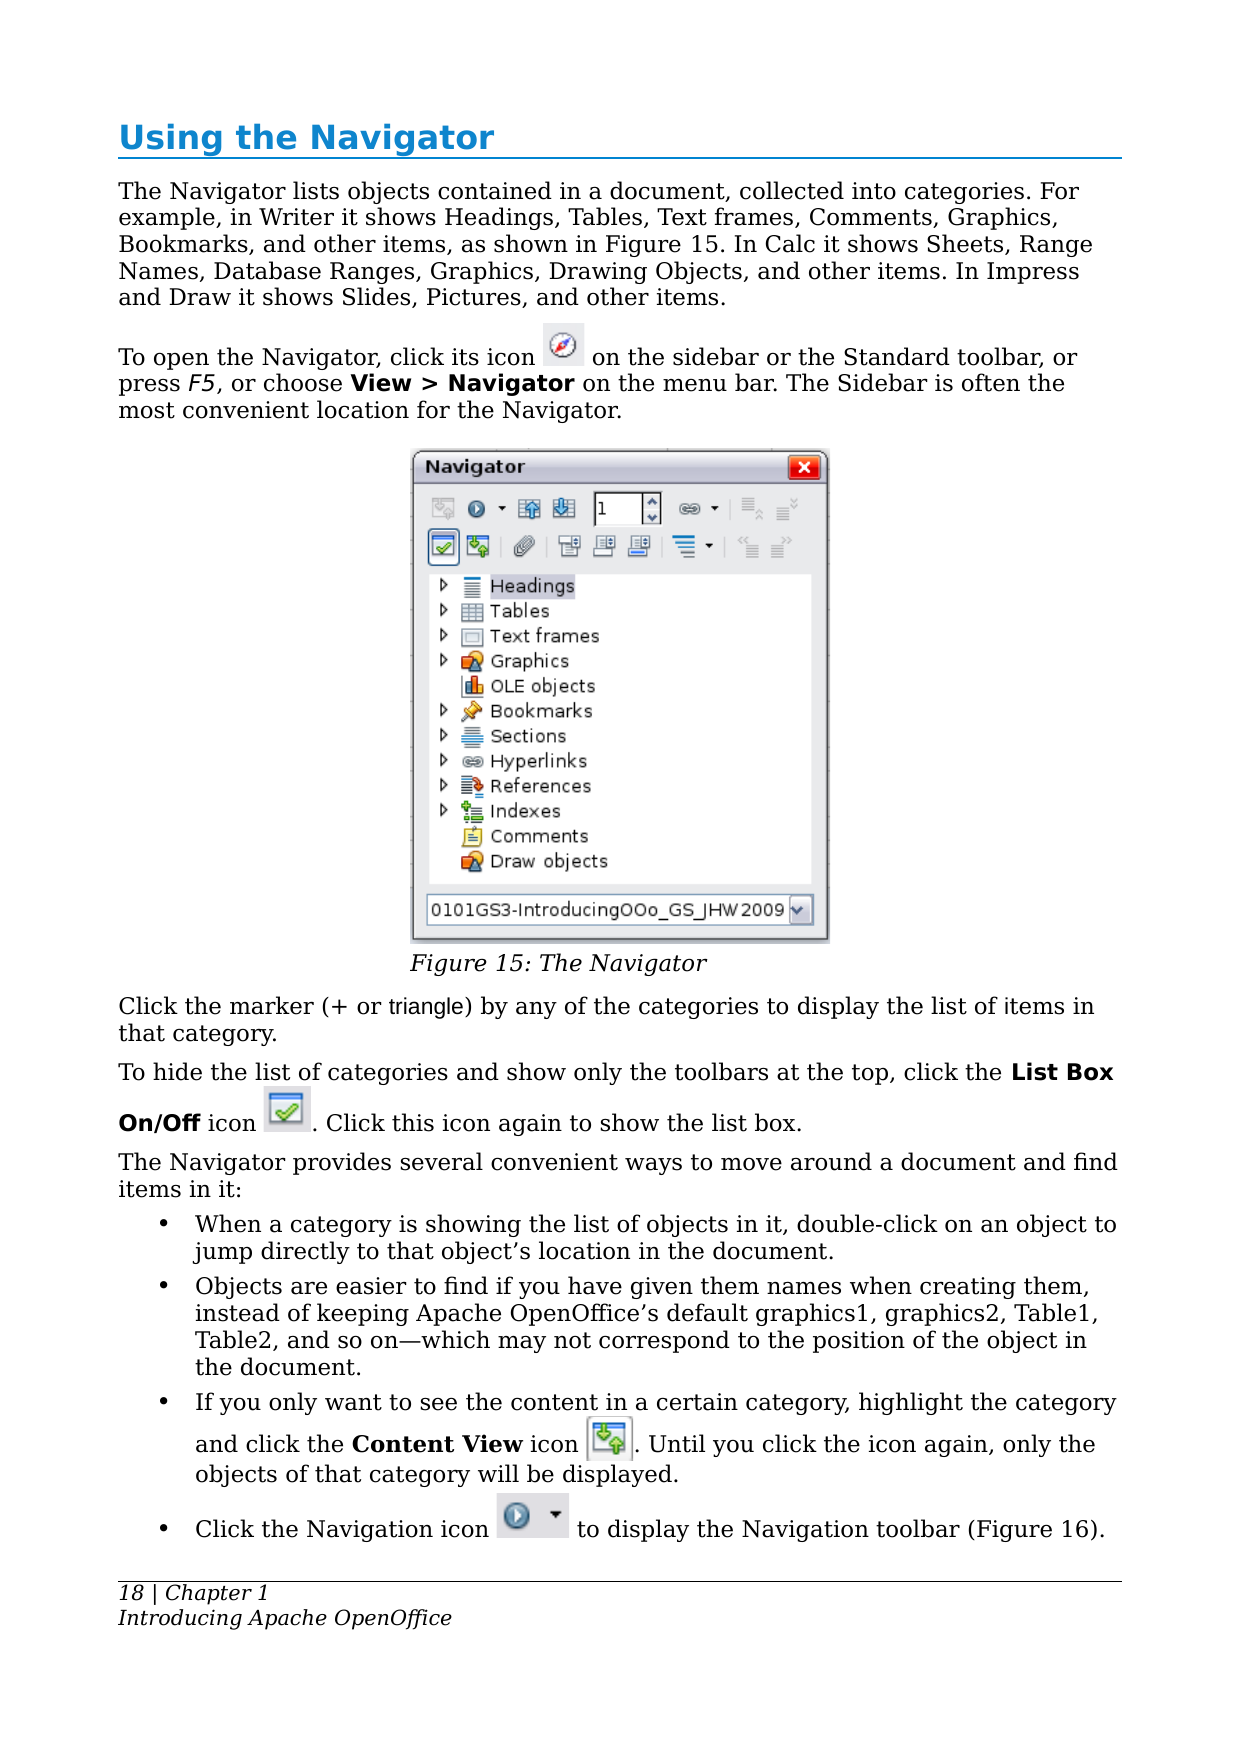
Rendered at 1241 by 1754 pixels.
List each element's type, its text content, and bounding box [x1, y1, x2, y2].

list If you only want to see the content in a certain category, highlight the category and click the Content View icon . Until you click the icon again, only the objects of that category will be displayed. [156, 1387, 1122, 1487]
list Objects are easier to find if you have given them names when creating them, instead of keeping Apache OpenOffice’s default graphics1, graphics2, Table1, Table2, and so on—which may not correspond to the position of the object in the document. [156, 1271, 1122, 1381]
picture [586, 1416, 634, 1461]
text Figure 15: The Navigator [410, 950, 830, 977]
picture [496, 1493, 570, 1538]
text The Navigator lists objects contained in a document, collected into categories. For example, in Writer it shows Headings, Tables, Text frames, Comments, Graphics, Bookmarks, and other items, as shown in Figure 15. In Calc it shows Sheets, Range Names, Database Ranges, Graphics, Drawing Objects, and other items. In Impress and Draw it shows Slides, Pictures, and other items. [118, 178, 1122, 311]
picture [410, 448, 830, 944]
subtitle Using the Navigator [118, 118, 1122, 157]
list Click the Navigation icon to display the Navigation toolbar (Figure 16). [156, 1494, 1122, 1543]
text To open the Navigator, click its icon on the sidebar or the Standard toolbar, or press F5, or choose View > Navigator on the menu bar. The Sidebar is often the most convenient location for the Navigator. [118, 324, 1122, 424]
picture [263, 1086, 311, 1132]
picture [543, 323, 585, 366]
text Click the marker (+ or triangle) by any of the categories to display the list of items in that category. [118, 993, 1122, 1047]
list When a category is showing the list of objects in it, double-click on an object to jump directly to that object’s location in the document. [156, 1209, 1122, 1265]
list The Navigator provides several convenient ways to move around a document and find items in it: [118, 1149, 1122, 1203]
text To hide the list of categories and show only the toolbars at the top, click the List Box On/Off icon . Click this icon again to show the list box. [118, 1059, 1122, 1137]
